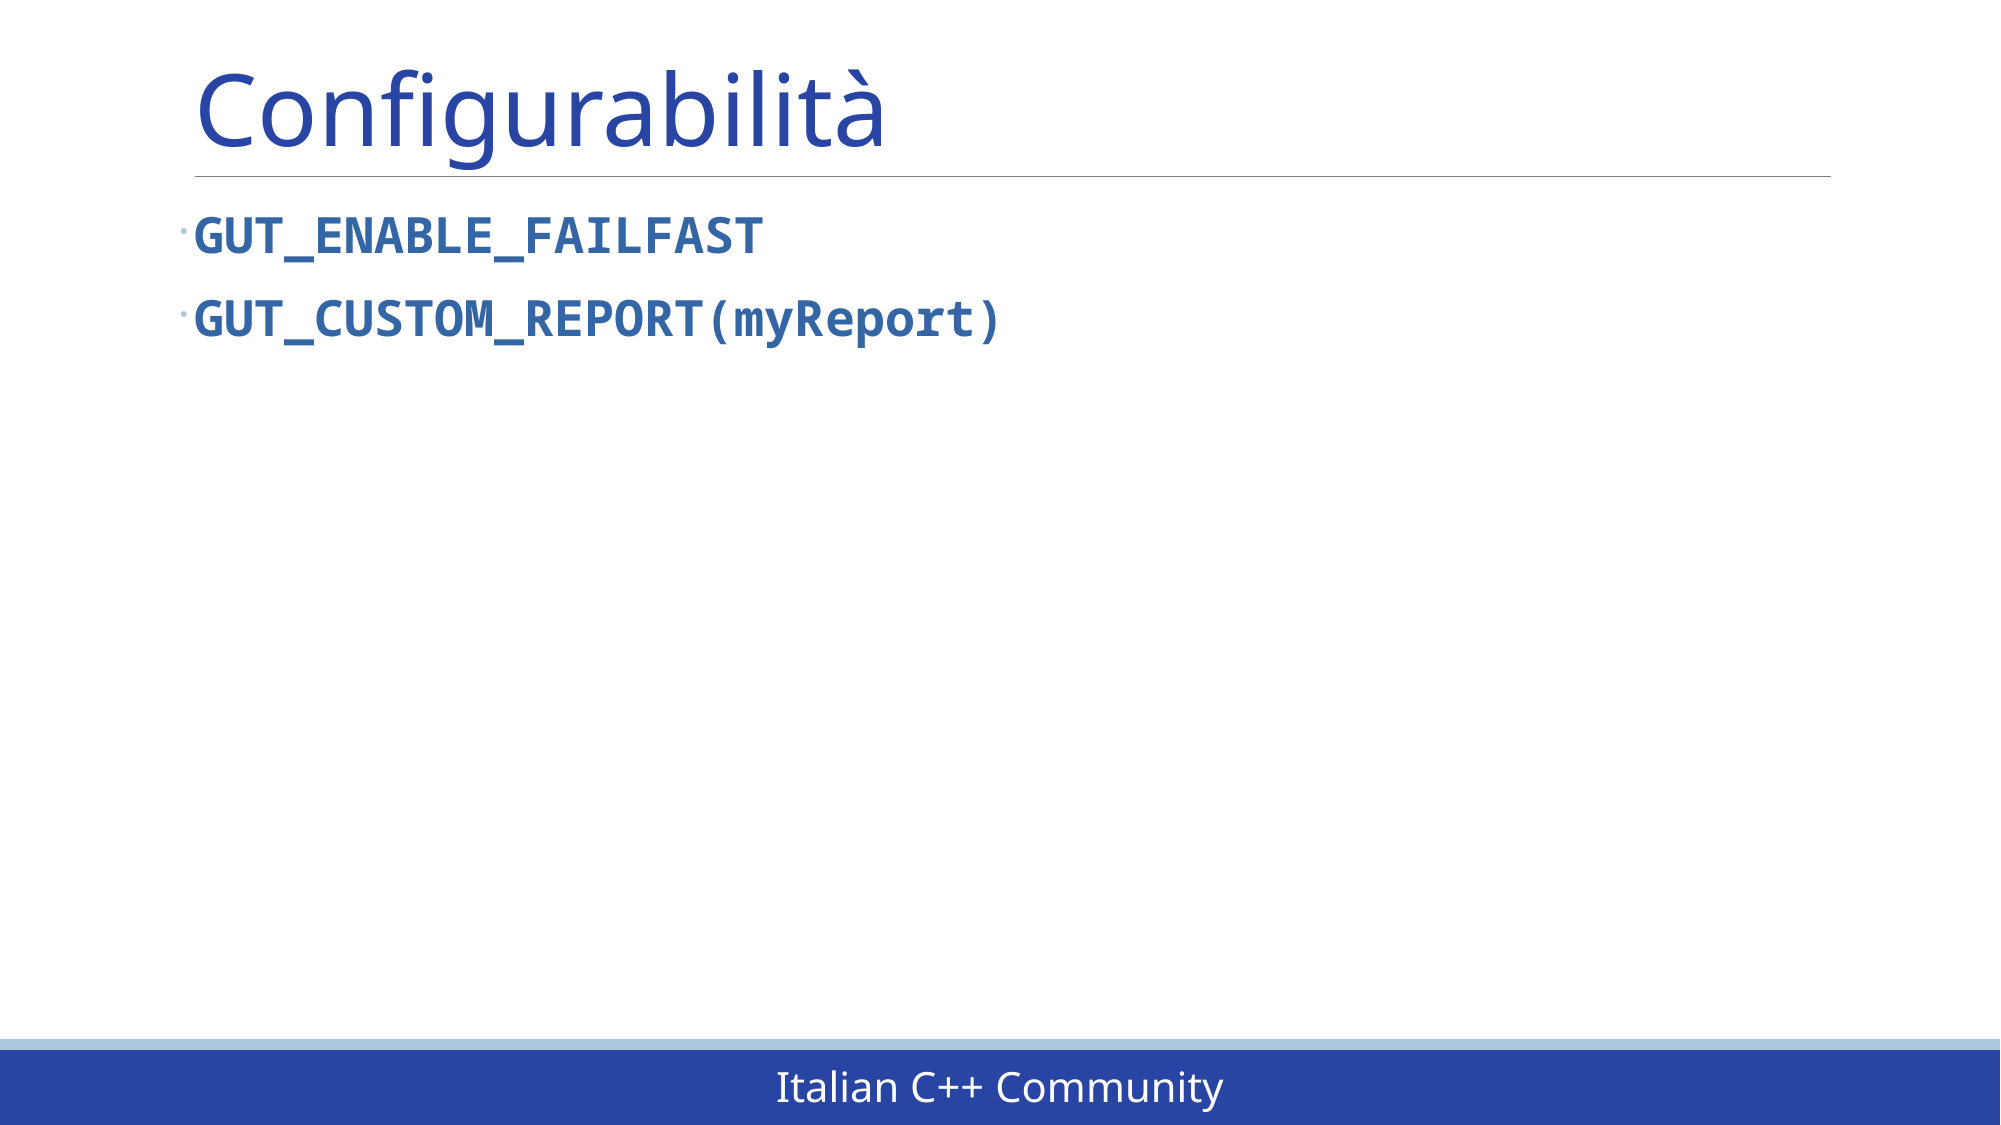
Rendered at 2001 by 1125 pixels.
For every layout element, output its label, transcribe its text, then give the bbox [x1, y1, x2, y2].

title Configurabilità [179, 2, 1830, 175]
list GUT_ENABLE_FAILFAST GUT_CUSTOM_REPORT(myReport) [179, 202, 1830, 1011]
